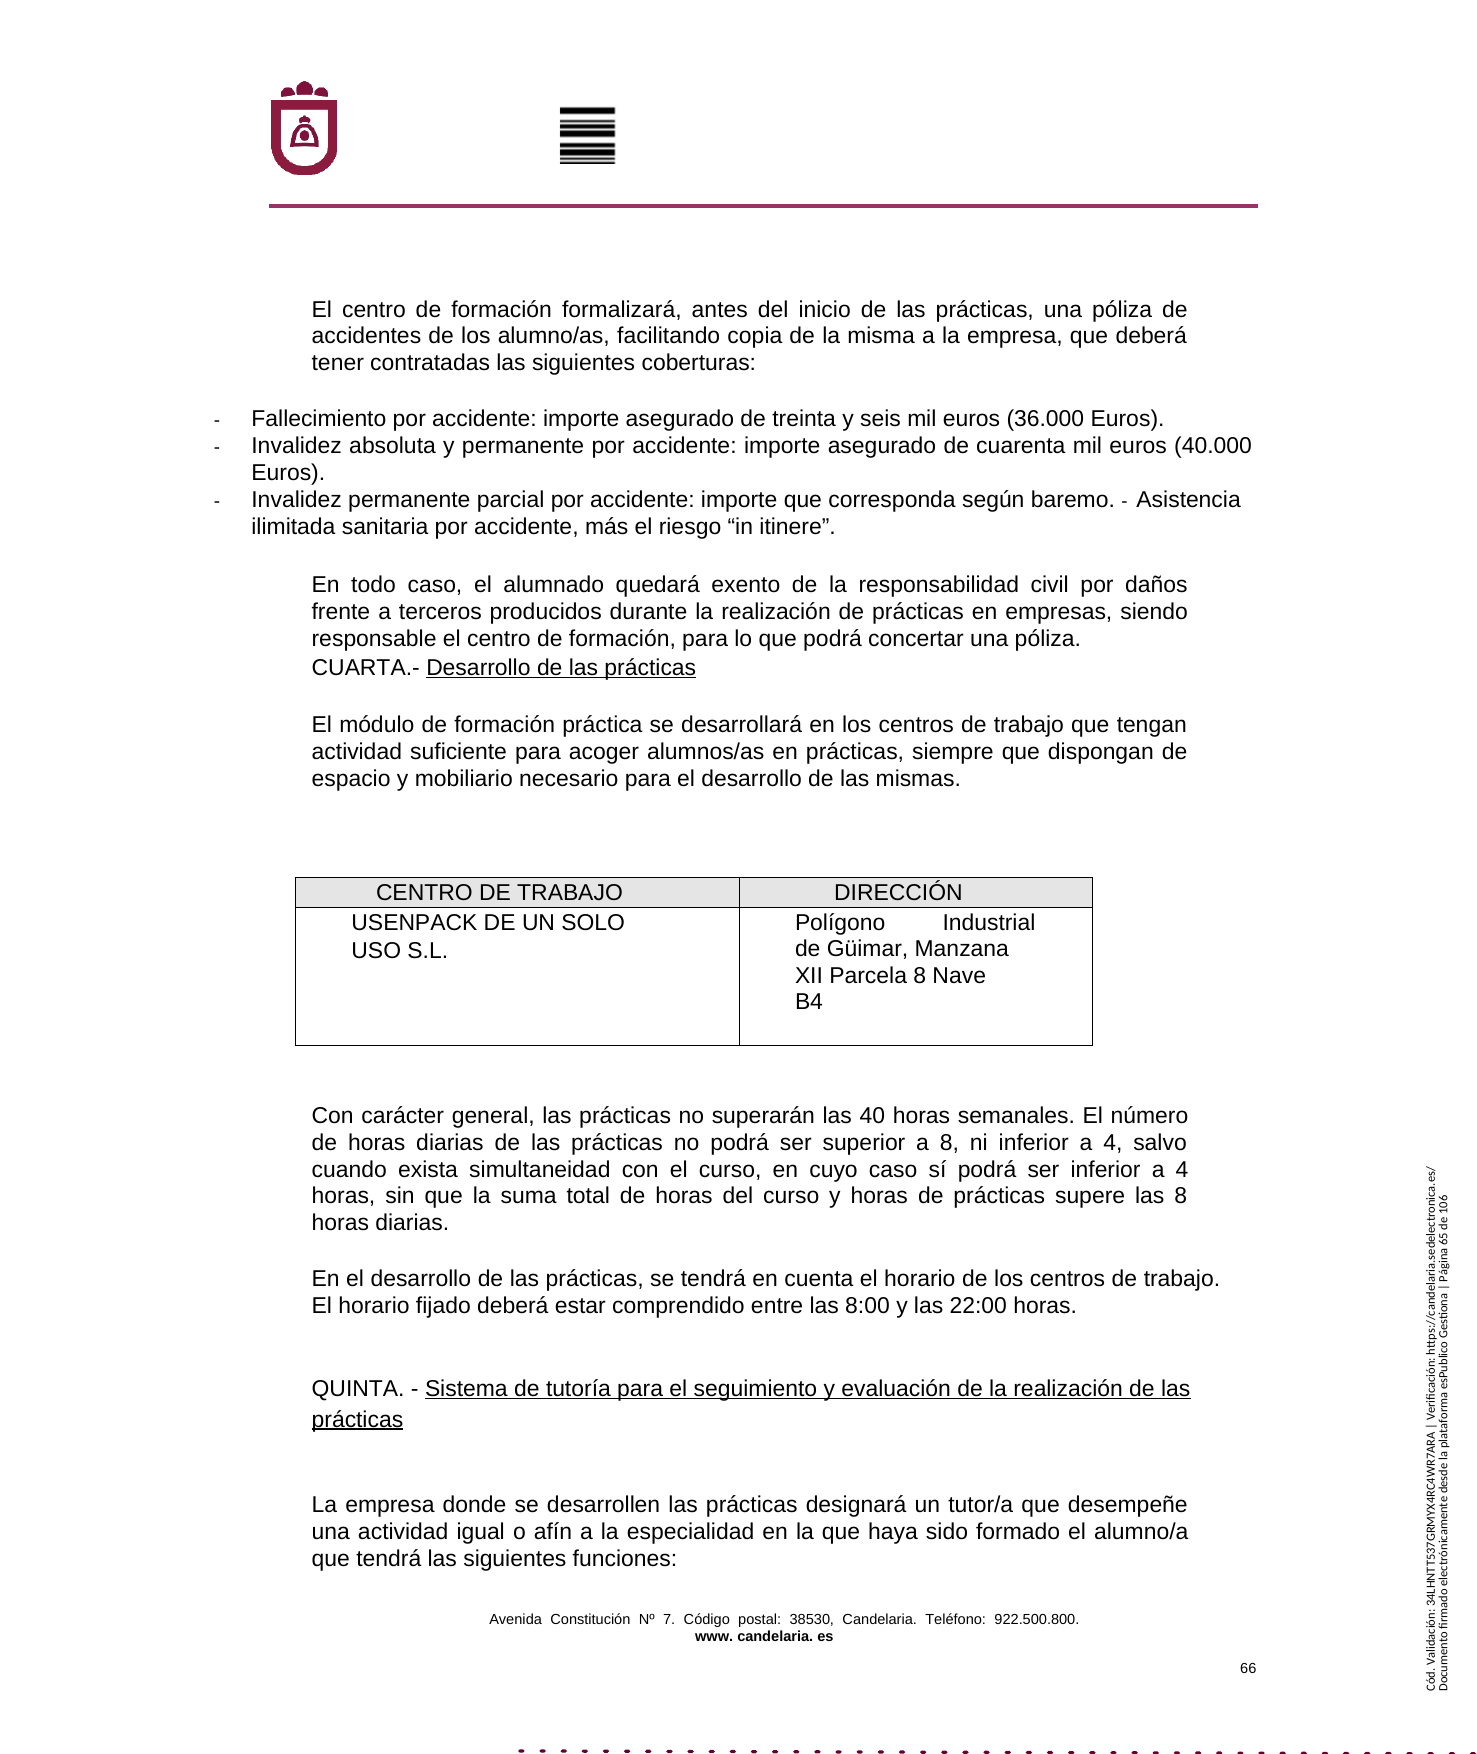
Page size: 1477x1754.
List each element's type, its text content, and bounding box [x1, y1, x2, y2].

list Invalidez absoluta y permanente por accidente: importe asegurado de cuarenta mil euros (40.000 Euros). [214, 432, 1252, 485]
text QUINTA. - Sistema de tutoría para el seguimiento y evaluación de la realización de las prácticas [311, 1375, 1270, 1432]
table_cell USENPACK DE UN SOLO USO S.L. [296, 908, 739, 1044]
text En el desarrollo de las prácticas, se tendrá en cuenta el horario de los centros de trabajo. El horario fijado deberá estar comprendido entre las 8:00 y las 22:00 horas. [311, 1265, 1221, 1318]
text CUARTA.- Desarrollo de las prácticas [311, 652, 1270, 681]
text Con carácter general, las prácticas no superarán las 40 horas semanales. El número de horas diarias de las prácticas no podrá ser superior a 8, ni inferior a 4, salvo cuando exista simultaneidad con el curso, en cuyo caso sí podrá ser inferior a 4 horas, sin que la suma total de horas del curso y horas de prácticas supere las 8 horas diarias. [311, 1102, 1189, 1236]
list Fallecimiento por accidente: importe asegurado de treinta y seis mil euros (36.000 Euros). [214, 405, 1252, 431]
text En todo caso, el alumnado quedará exento de la responsabilidad civil por daños frente a terceros producidos durante la realización de prácticas en empresas, siendo responsable el centro de formación, para lo que podrá concertar una póliza. [311, 571, 1189, 651]
table_header CENTRO DE TRABAJO [296, 878, 739, 907]
text La empresa donde se desarrollen las prácticas designará un tutor/a que desempeñe una actividad igual o afín a la especialidad en la que haya sido formado el alumno/a que tendrá las siguientes funciones: [311, 1491, 1189, 1571]
text El módulo de formación práctica se desarrollará en los centros de trabajo que tengan actividad suficiente para acoger alumnos/as en prácticas, siempre que dispongan de espacio y mobiliario necesario para el desarrollo de las mismas. [311, 711, 1188, 791]
table_header DIRECCIÓN [740, 878, 1092, 907]
list Invalidez permanente parcial por accidente: importe que corresponda según baremo. - Asistencia ilimitada sanitaria por accidente, más el riesgo “in itinere”. [214, 486, 1252, 540]
table_cell Polígono Industrial de Güimar, Manzana XII Parcela 8 Nave B4 [740, 908, 1092, 1044]
text El centro de formación formalizará, antes del inicio de las prácticas, una póliza de accidentes de los alumno/as, facilitando copia de la misma a la empresa, que deberá tener contratadas las siguientes coberturas: [311, 296, 1188, 376]
